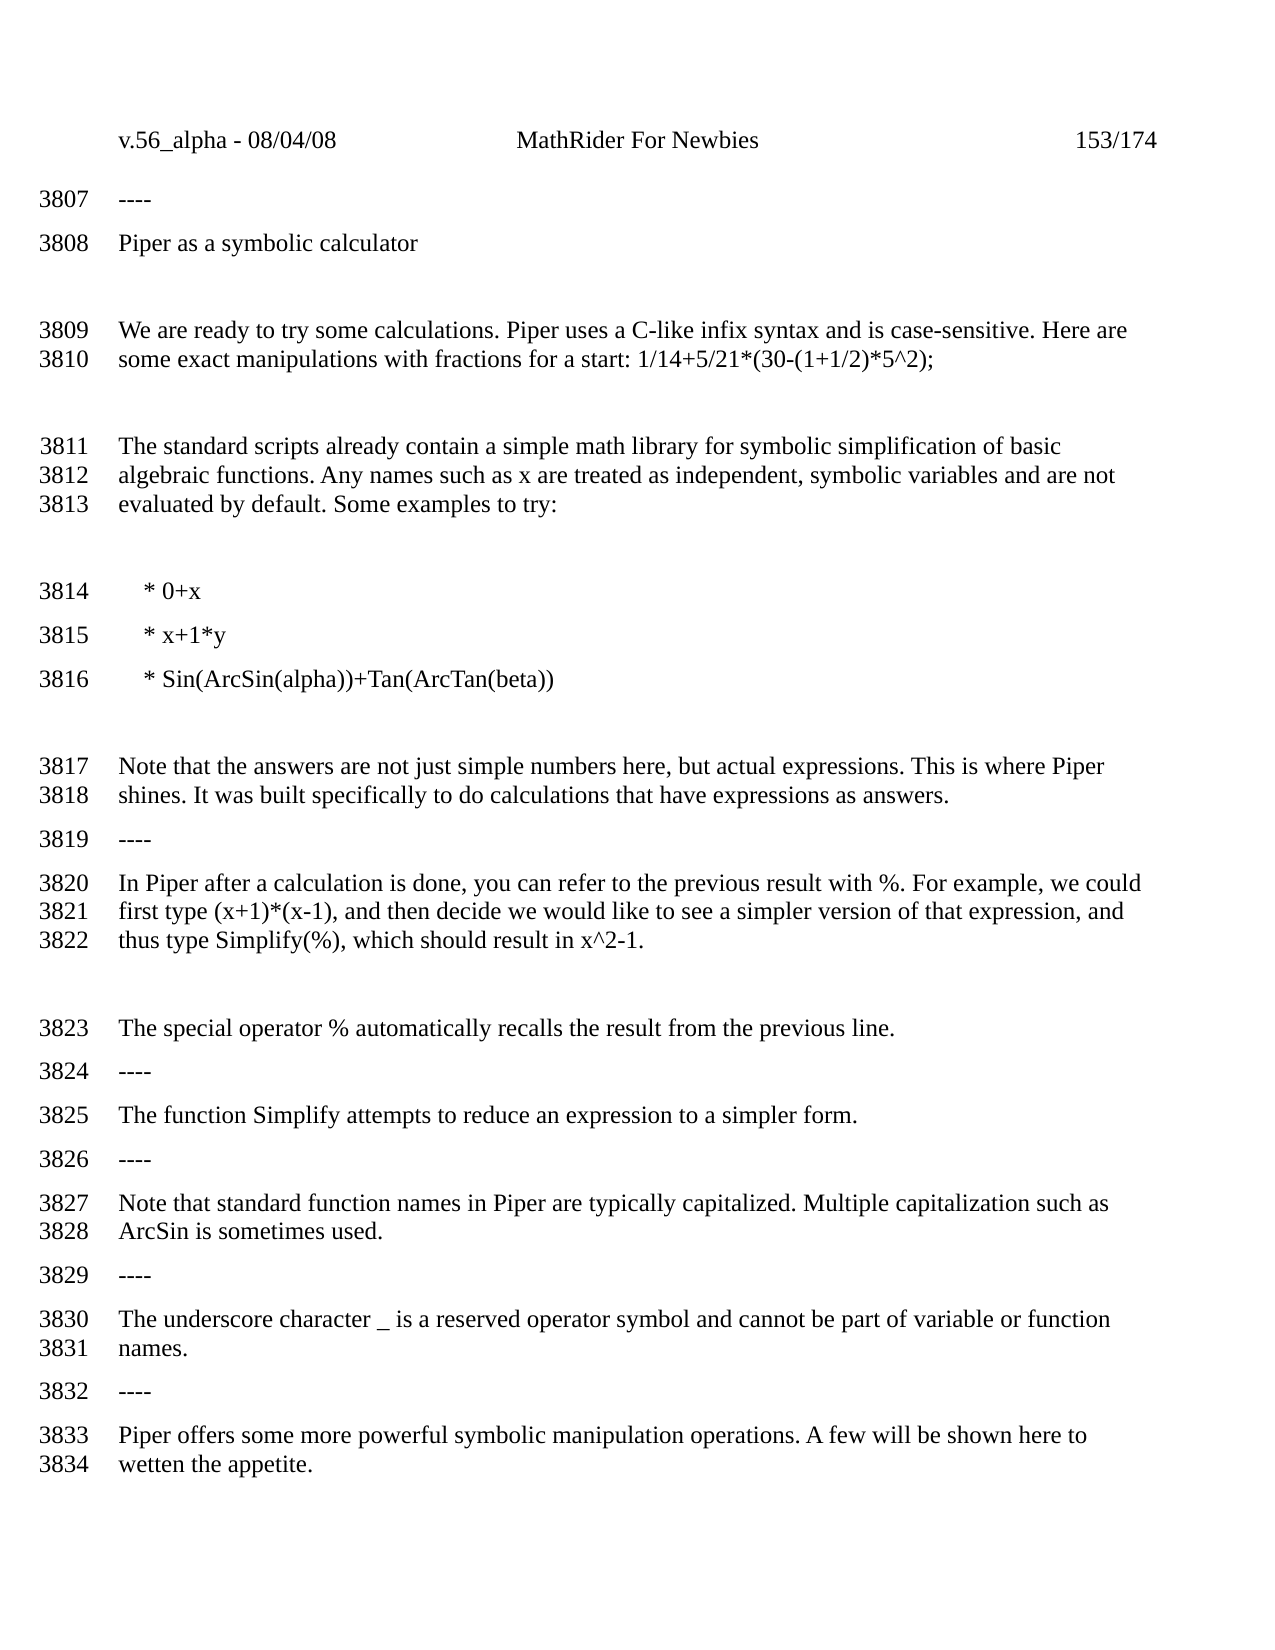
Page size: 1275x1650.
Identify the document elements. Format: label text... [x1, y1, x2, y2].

text * Sin(ArcSin(alpha))+Tan(ArcTan(beta)) [118, 664, 1157, 693]
text In Piper after a calculation is done, you can refer to the previous result with %. For example, we could first type (x+1)*(x-1), and then decide we would like to see a simpler version of that expression, and thus type Simplify(%), which should result in x^2-1. [118, 868, 1157, 954]
text ---- [118, 1056, 1157, 1085]
text ---- [118, 1144, 1157, 1173]
text The standard scripts already contain a simple math library for symbolic simplification of basic algebraic functions. Any names such as x are treated as independent, symbolic variables and are not evaluated by default. Some examples to try: [118, 431, 1157, 518]
text ---- [118, 1376, 1157, 1405]
text ---- [118, 1260, 1157, 1289]
text ---- [118, 824, 1157, 853]
text Piper offers some more powerful symbolic manipulation operations. A few will be shown here to wetten the appetite. [118, 1420, 1157, 1478]
text * x+1*y [118, 620, 1157, 649]
text ---- [118, 184, 1157, 213]
text Piper as a symbolic calculator [118, 228, 1157, 256]
text The function Simplify attempts to reduce an expression to a simpler form. [118, 1100, 1157, 1129]
text * 0+x [118, 576, 1157, 605]
text Note that the answers are not just simple numbers here, but actual expressions. This is where Piper shines. It was built specifically to do calculations that have expressions as answers. [118, 751, 1157, 809]
text The underscore character _ is a reserved operator symbol and cannot be part of variable or function names. [118, 1304, 1157, 1361]
text Note that standard function names in Piper are typically capitalized. Multiple capitalization such as ArcSin is sometimes used. [118, 1188, 1157, 1245]
text We are ready to try some calculations. Piper uses a C-like infix syntax and is case-sensitive. Here are some exact manipulations with fractions for a start: 1/14+5/21*(30-(1+1/2)*5^2); [118, 315, 1157, 373]
text The special operator % automatically recalls the result from the previous line. [118, 1013, 1157, 1041]
